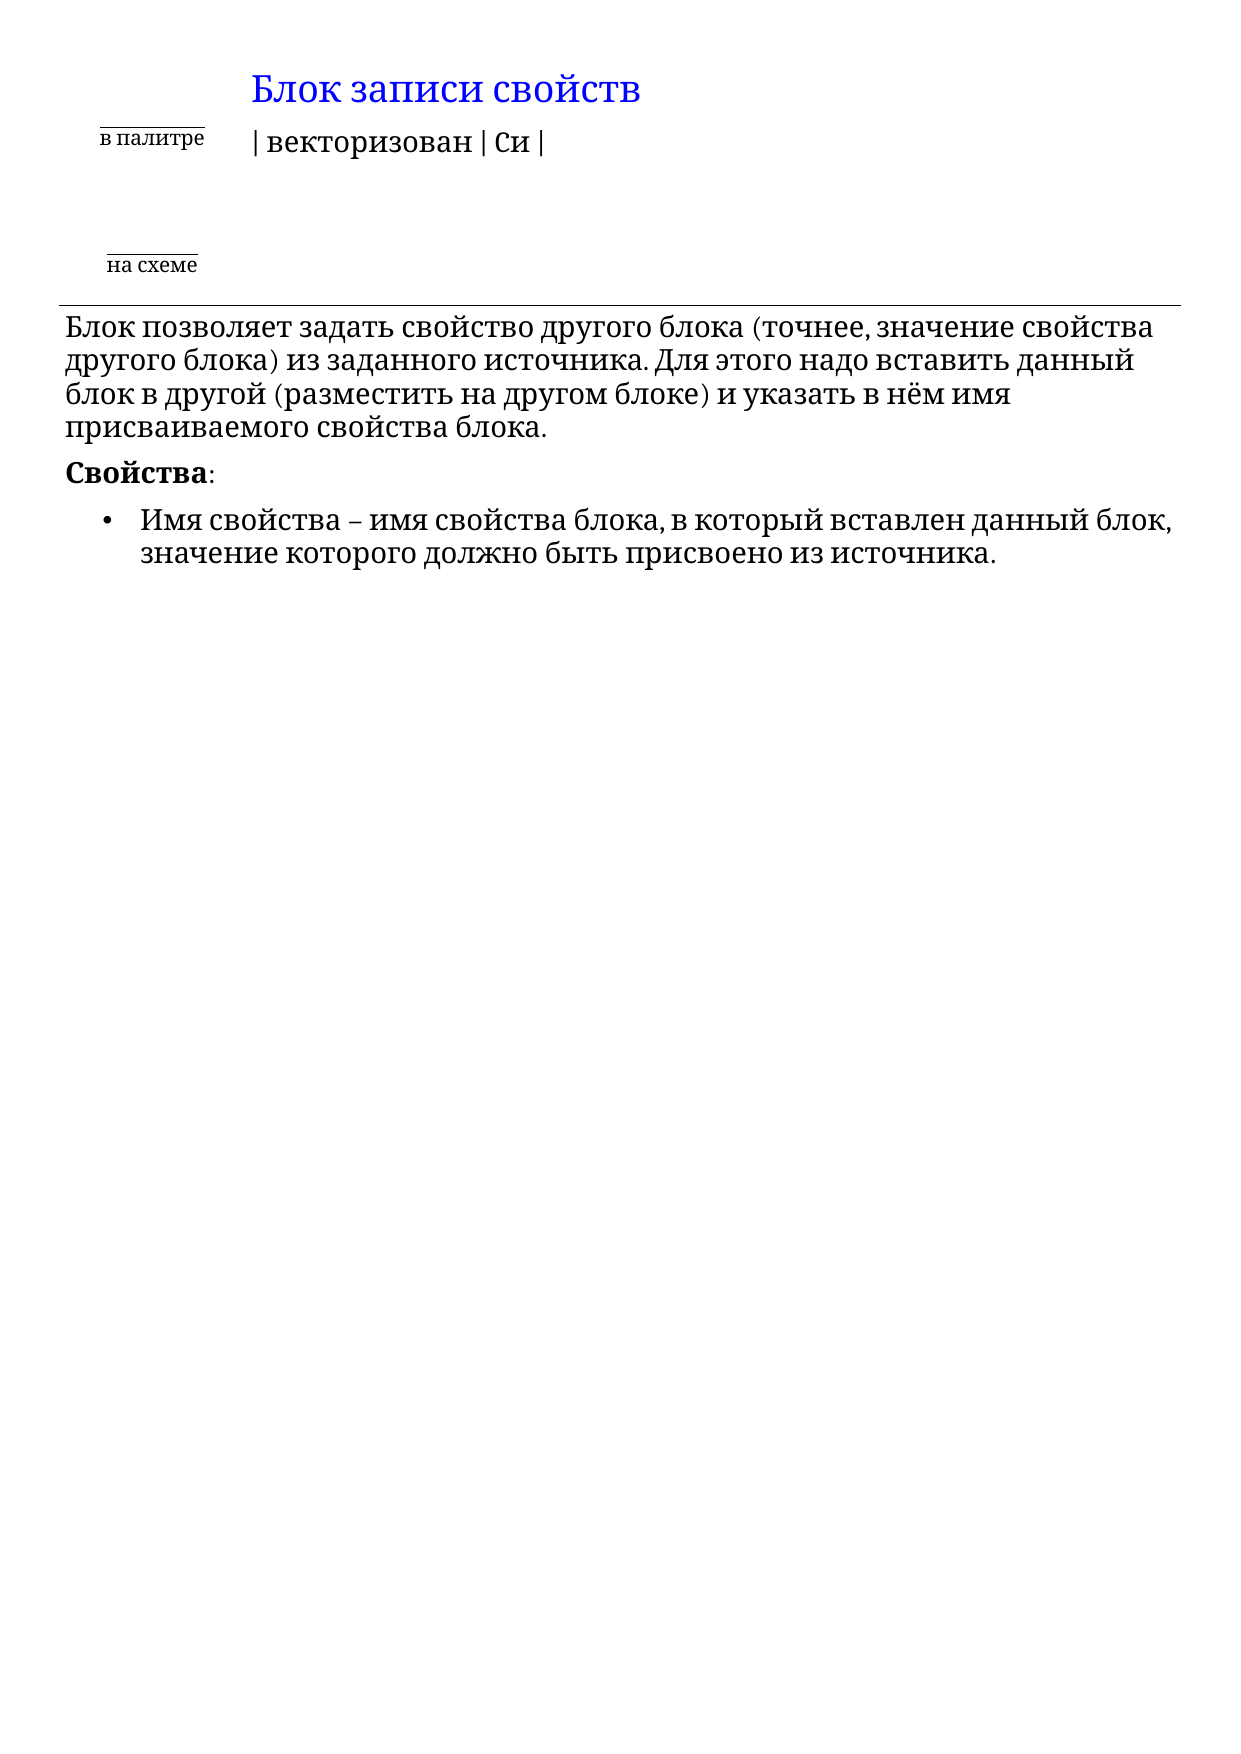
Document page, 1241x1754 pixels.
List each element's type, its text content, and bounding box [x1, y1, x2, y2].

table_cell [245, 248, 1181, 305]
table_header [59, 59, 245, 121]
table_cell Блок позволяет задать свойство другого блока (точнее, значение свойства другого блока) из заданного источника. Для этого надо вставить данный блок в другой (разместить на другом блоке) и указать в нём имя присваиваемого свойства блока. Свойства: Имя свойства – имя свойства блока, в который вставлен данный блок, значение которого должно быть присвоено из источника. [59, 306, 1181, 589]
table_cell [59, 178, 245, 248]
table_cell на схеме [59, 248, 245, 305]
table_cell | векторизован | Cи | [245, 121, 1181, 178]
table_cell в палитре [59, 121, 245, 178]
table_header Блок записи свойств [245, 59, 1181, 121]
table_cell [245, 178, 1181, 248]
